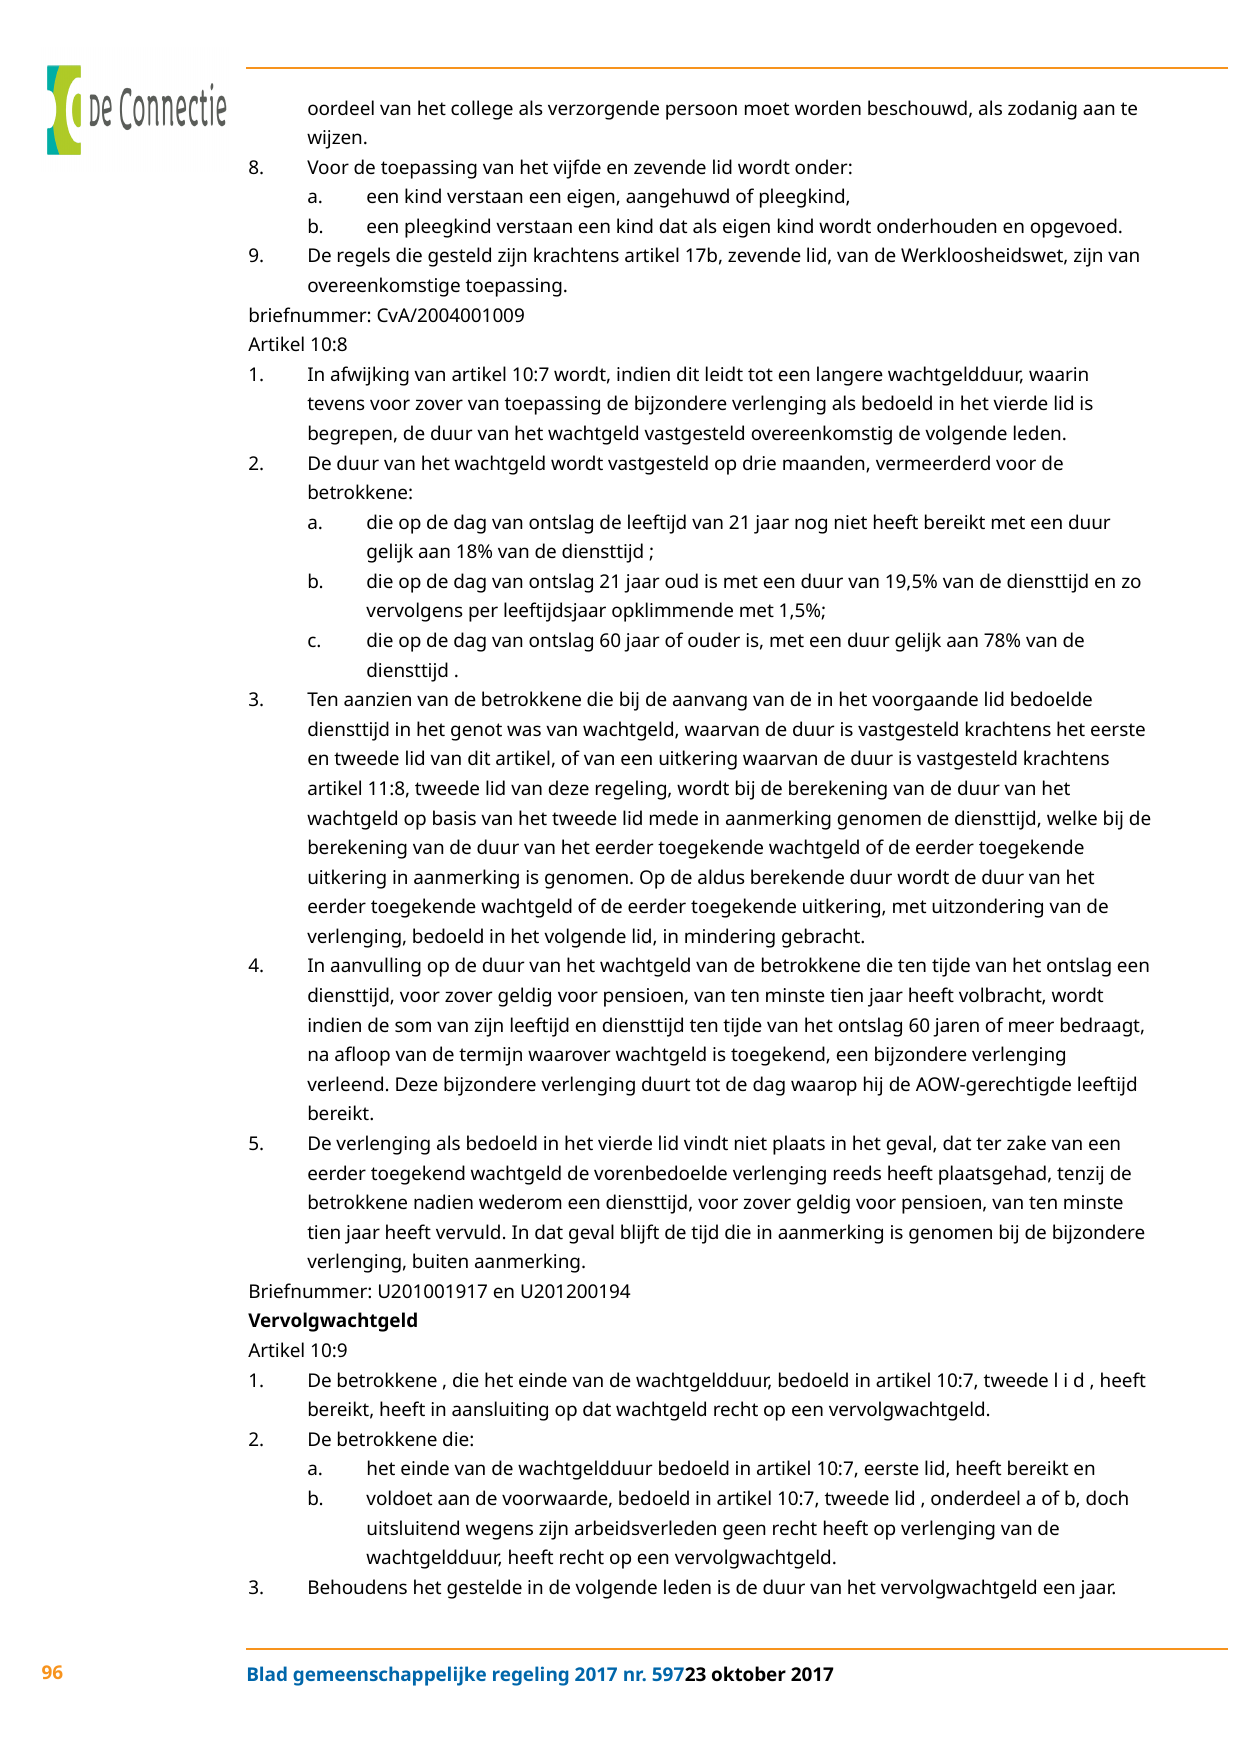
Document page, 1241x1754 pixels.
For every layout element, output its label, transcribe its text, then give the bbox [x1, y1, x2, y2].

list In afwijking van artikel 10:7 wordt, indien dit leidt tot een langere wachtgeldduur, waarin tevens voor zover van toepassing de bijzondere verlenging als bedoeld in het vierde lid is begrepen, de duur van het wachtgeld vastgesteld overeenkomstig de volgende leden. [248, 361, 1152, 446]
list het einde van de wachtgeldduur bedoeld in artikel 10:7, eerste lid, heeft bereikt en [307, 1456, 1152, 1481]
list Voor de toepassing van het vijfde en zevende lid wordt onder: [248, 154, 1152, 180]
text Vervolgwachtgeld [248, 1308, 1152, 1333]
list oordeel van het college als verzorgende persoon moet worden beschouwd, als zodanig aan te wijzen. [248, 95, 1152, 150]
list die op de dag van ontslag 60 jaar of ouder is, met een duur gelijk aan 78% van de diensttijd . [307, 627, 1152, 683]
list die op de dag van ontslag de leeftijd van 21 jaar nog niet heeft bereikt met een duur gelijk aan 18% van de diensttijd ; [307, 509, 1152, 564]
picture [41, 47, 231, 172]
list De betrokkene , die het einde van de wachtgeldduur, bedoeld in artikel 10:7, tweede l i d , heeft bereikt, heeft in aansluiting op dat wachtgeld recht op een vervolgwachtgeld. [248, 1367, 1152, 1422]
list een kind verstaan een eigen, aangehuwd of pleegkind, [307, 183, 1152, 209]
list voldoet aan de voorwaarde, bedoeld in artikel 10:7, tweede lid , onderdeel a of b, doch uitsluitend wegens zijn arbeidsverleden geen recht heeft op verlenging van de wachtgeldduur, heeft recht op een vervolgwachtgeld. [307, 1485, 1152, 1570]
list Ten aanzien van de betrokkene die bij de aanvang van de in het voorgaande lid bedoelde diensttijd in het genot was van wachtgeld, waarvan de duur is vastgesteld krachtens het eerste en tweede lid van dit artikel, of van een uitkering waarvan de duur is vastgesteld krachtens artikel 11:8, tweede lid van deze regeling, wordt bij de berekening van de duur van het wachtgeld op basis van het tweede lid mede in aanmerking genomen de diensttijd, welke bij de berekening van de duur van het eerder toegekende wachtgeld of de eerder toegekende uitkering in aanmerking is genomen. Op de aldus berekende duur wordt de duur van het eerder toegekende wachtgeld of de eerder toegekende uitkering, met uitzondering van de verlenging, bedoeld in het volgende lid, in mindering gebracht. [248, 686, 1152, 949]
list In aanvulling op de duur van het wachtgeld van de betrokkene die ten tijde van het ontslag een diensttijd, voor zover geldig voor pensioen, van ten minste tien jaar heeft volbracht, wordt indien de som van zijn leeftijd en diensttijd ten tijde van het ontslag 60 jaren of meer bedraagt, na afloop van de termijn waarover wachtgeld is toegekend, een bijzondere verlenging verleend. Deze bijzondere verlenging duurt tot de dag waarop hij de AOW-gerechtigde leeftijd bereikt. [248, 953, 1152, 1126]
list De betrokkene die: [248, 1426, 1152, 1452]
text Briefnummer: U201001917 en U201200194 [248, 1278, 1152, 1304]
list De duur van het wachtgeld wordt vastgesteld op drie maanden, vermeerderd voor de betrokkene: [248, 450, 1152, 505]
text briefnummer: CvA/2004001009 [248, 302, 1152, 328]
text Artikel 10:9 [248, 1337, 1152, 1363]
list Behoudens het gestelde in de volgende leden is de duur van het vervolgwachtgeld een jaar. [248, 1574, 1152, 1600]
list een pleegkind verstaan een kind dat als eigen kind wordt onderhouden en opgevoed. [307, 213, 1152, 239]
text Artikel 10:8 [248, 331, 1152, 357]
list De verlenging als bedoeld in het vierde lid vindt niet plaats in het geval, dat ter zake van een eerder toegekend wachtgeld de vorenbedoelde verlenging reeds heeft plaatsgehad, tenzij de betrokkene nadien wederom een diensttijd, voor zover geldig voor pensioen, van ten minste tien jaar heeft vervuld. In dat geval blijft de tijd die in aanmerking is genomen bij de bijzondere verlenging, buiten aanmerking. [248, 1130, 1152, 1274]
list De regels die gesteld zijn krachtens artikel 17b, zevende lid, van de Werkloosheidswet, zijn van overeenkomstige toepassing. [248, 243, 1152, 298]
list die op de dag van ontslag 21 jaar oud is met een duur van 19,5% van de diensttijd en zo vervolgens per leeftijdsjaar opklimmende met 1,5%; [307, 568, 1152, 623]
